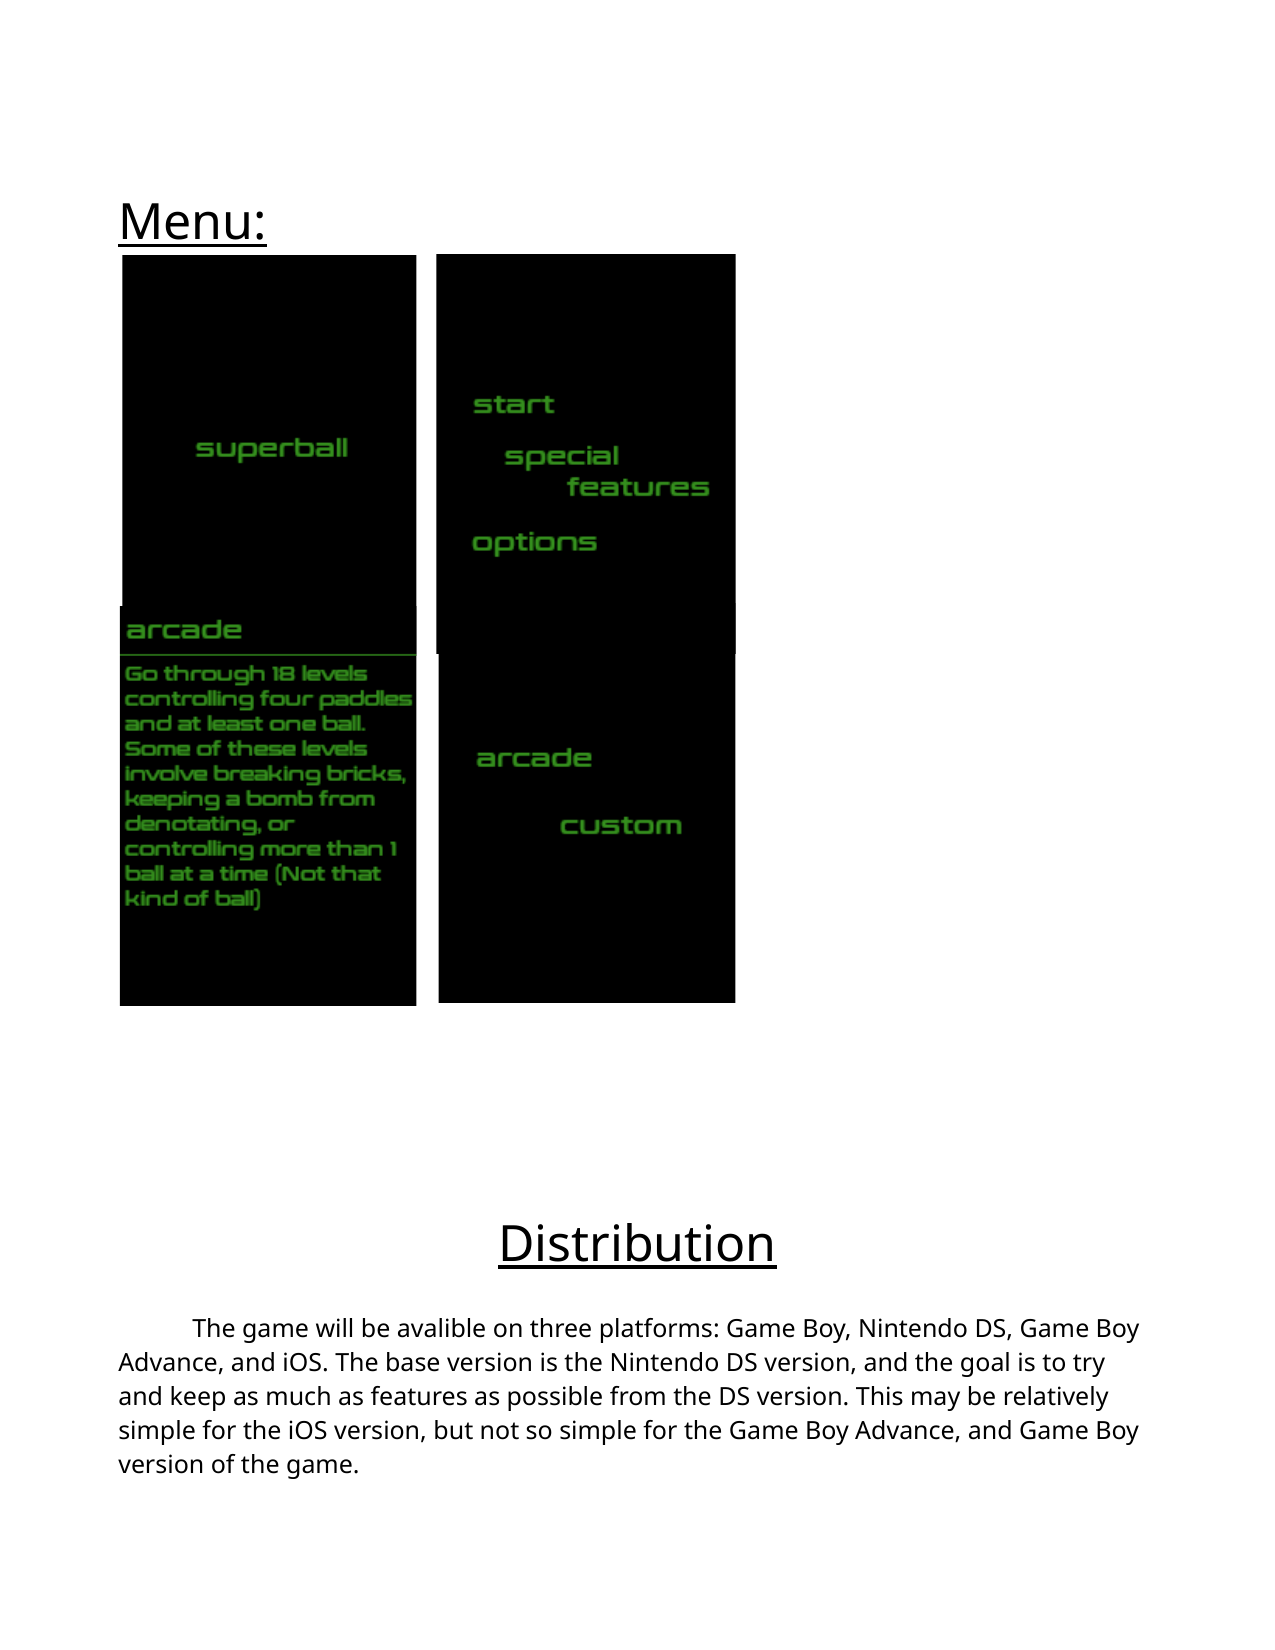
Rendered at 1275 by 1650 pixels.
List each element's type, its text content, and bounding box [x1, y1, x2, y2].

text Menu: [118, 186, 1157, 254]
text The game will be avalible on three platforms: Game Boy, Nintendo DS, Game Boy Advance, and iOS. The base version is the Nintendo DS version, and the goal is to try and keep as much as features as possible from the DS version. This may be relatively simple for the iOS version, but not so simple for the Game Boy Advance, and Game Boy version of the game. [118, 1310, 1157, 1481]
text Distribution [118, 1208, 1157, 1276]
picture [119, 255, 417, 1006]
picture [436, 254, 736, 1003]
